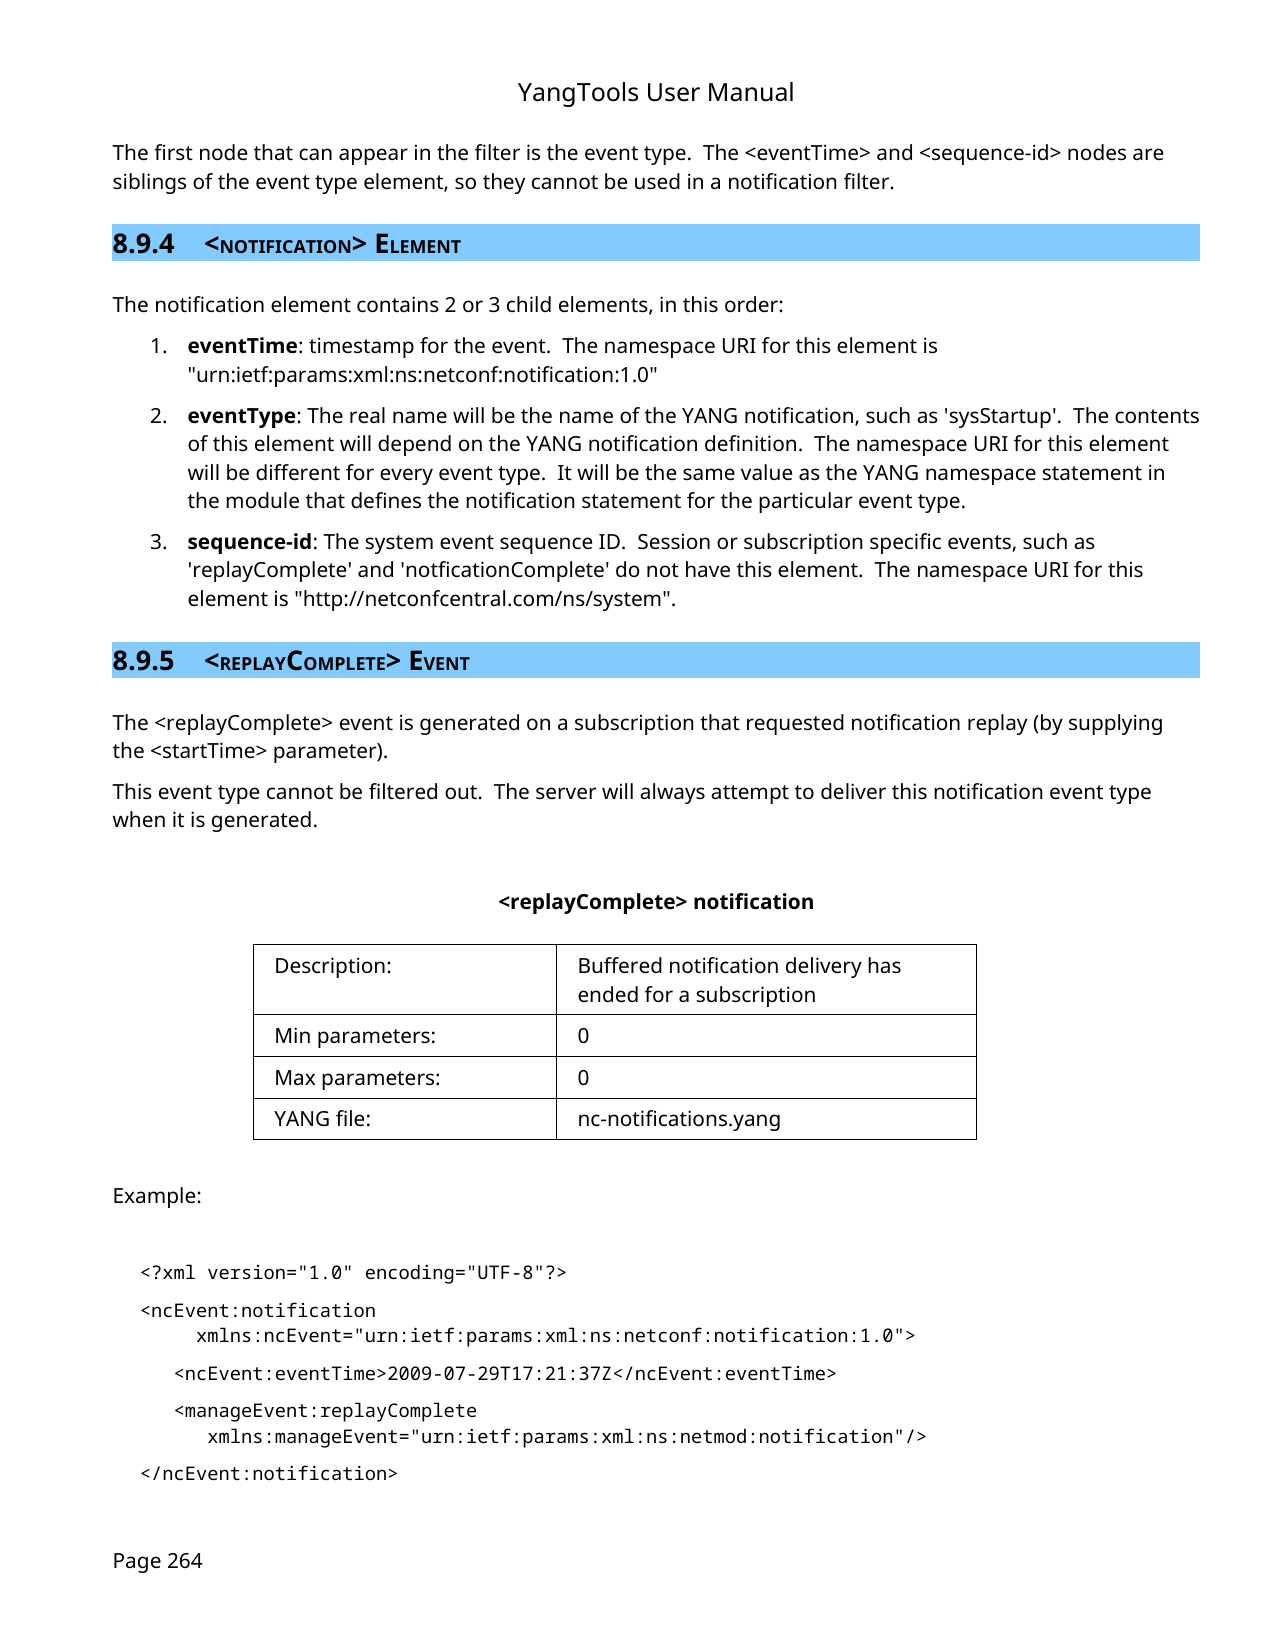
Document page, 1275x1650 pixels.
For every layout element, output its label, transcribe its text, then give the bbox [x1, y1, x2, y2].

text <manageEvent:replayComplete xmlns:manageEvent="urn:ietf:params:xml:ns:netmod:notification"/> [139, 1397, 1200, 1448]
table_cell YANG file: [254, 1099, 556, 1139]
table_cell Max parameters: [254, 1057, 556, 1097]
list eventTime: timestamp for the event. The namespace URI for this element is "urn:ietf:params:xml:ns:netconf:notification:1.0" [150, 332, 1200, 388]
subtitle <replayComplete> Event [112, 642, 1200, 678]
text The notification element contains 2 or 3 child elements, in this order: [112, 291, 1200, 319]
list eventType: The real name will be the name of the YANG notification, such as 'sysStartup'. The contents of this element will depend on the YANG notification definition. The namespace URI for this element will be different for every event type. It will be the same value as the YANG namespace statement in the module that defines the notification statement for the particular event type. [150, 401, 1200, 515]
table_cell 0 [557, 1015, 976, 1056]
table_header Buffered notification delivery has ended for a subscription [557, 945, 976, 1014]
text <?xml version="1.0" encoding="UTF-8"?> [139, 1259, 1200, 1285]
table_header Description: [254, 945, 556, 1014]
table_cell nc-notifications.yang [557, 1099, 976, 1139]
subtitle <notification> Element [112, 224, 1200, 261]
text <ncEvent:eventTime>2009-07-29T17:21:37Z</ncEvent:eventTime> [139, 1360, 1200, 1385]
text <ncEvent:notification xmlns:ncEvent="urn:ietf:params:xml:ns:netconf:notification:1.0"> [139, 1297, 1200, 1348]
subtitle <replayComplete> notification [127, 887, 1185, 916]
table_cell Min parameters: [254, 1015, 556, 1056]
list sequence-id: The system event sequence ID. Session or subscription specific events, such as 'replayComplete' and 'notficationComplete' do not have this element. The namespace URI for this element is "http://netconfcentral.com/ns/system". [150, 527, 1200, 612]
table_cell 0 [557, 1057, 976, 1097]
text </ncEvent:notification> [139, 1460, 1200, 1486]
text This event type cannot be filtered out. The server will always attempt to deliver this notification event type when it is generated. [112, 777, 1200, 834]
text The <replayComplete> event is generated on a subscription that requested notification replay (by supplying the <startTime> parameter). [112, 708, 1200, 764]
text Example: [112, 1181, 1200, 1209]
text The first node that can appear in the filter is the event type. The <eventTime> and <sequence-id> nodes are siblings of the event type element, so they cannot be used in a notification filter. [112, 138, 1200, 195]
